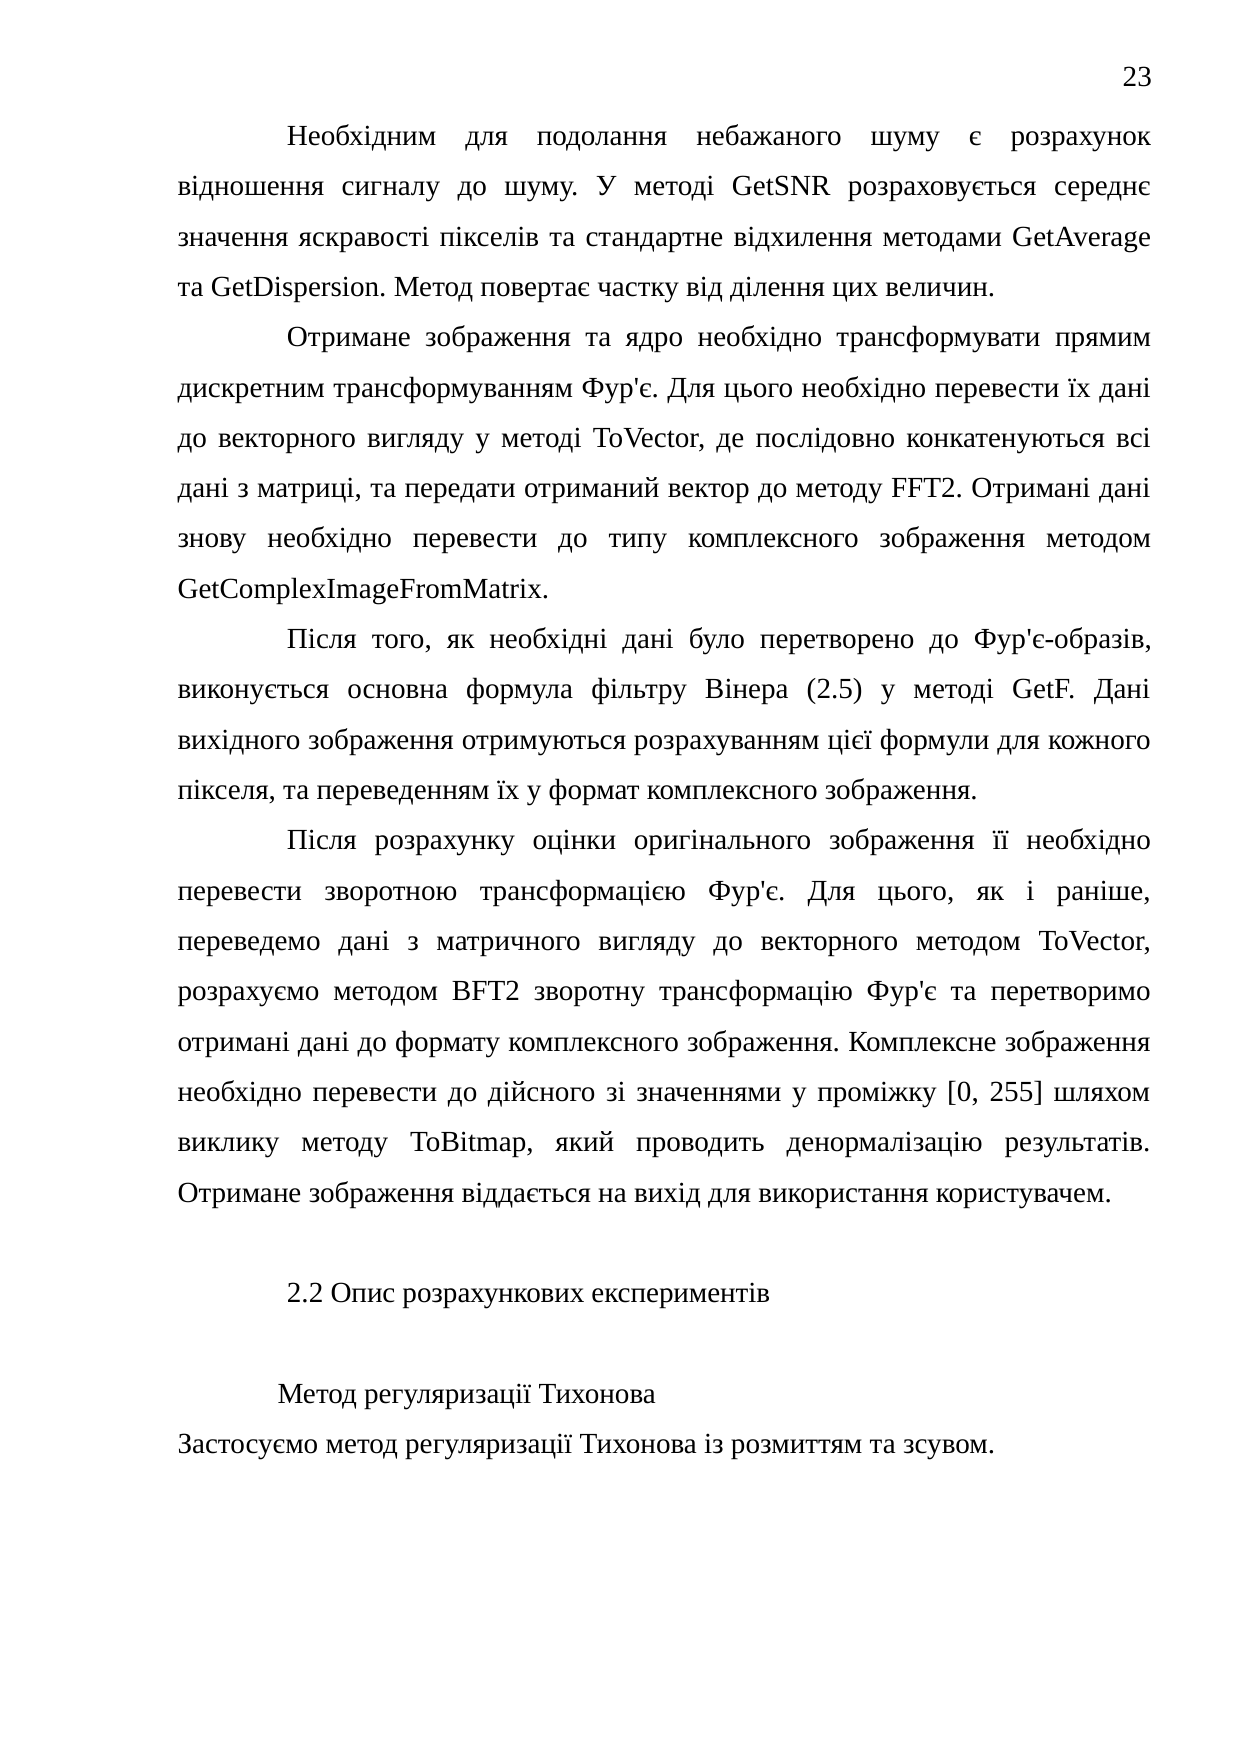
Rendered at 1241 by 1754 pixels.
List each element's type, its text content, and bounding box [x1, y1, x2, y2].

text Після розрахунку оцінки оригінального зображення її необхідно перевести зворотною трансформацією Фур'є. Для цього, як і раніше, переведемо дані з матричного вигляду до векторного методом ToVector, розрахуємо методом BFT2 зворотну трансформацію Фур'є та перетворимо отримані дані до формату комплексного зображення. Комплексне зображення необхідно перевести до дійсного зі значеннями у проміжку [0, 255] шляхом виклику методу ToBitmap, який проводить денормалізацію результатів. Отримане зображення віддається на вихід для використання користувачем. [177, 822, 1152, 1208]
text 2.2 Опис розрахункових експериментів [177, 1275, 1152, 1309]
text Необхідним для подолання небажаного шуму є розрахунок відношення сигналу до шуму. У методі GetSNR розраховується середнє значення яскравості пікселів та стандартне відхилення методами GetAverage та GetDispersion. Метод повертає частку від ділення цих величин. [177, 118, 1152, 303]
text Застосуємо метод регуляризації Тихонова із розмиттям та зсувом. [177, 1426, 1152, 1460]
text Отримане зображення та ядро необхідно трансформувати прямим дискретним трансформуванням Фур'є. Для цього необхідно перевести їх дані до векторного вигляду у методі ToVector, де послідовно конкатенуються всі дані з матриці, та передати отриманий вектор до методу FFT2. Отримані дані знову необхідно перевести до типу комплексного зображення методом GetComplexImageFromMatrix. [177, 319, 1152, 604]
text Метод регуляризації Тихонова [177, 1376, 1152, 1409]
text Після того, як необхідні дані було перетворено до Фур'є-образів, виконується основна формула фільтру Вінера (2.5) у методі GetF. Дані вихідного зображення отримуються розрахуванням цієї формули для кожного пікселя, та переведенням їх у формат комплексного зображення. [177, 621, 1152, 806]
